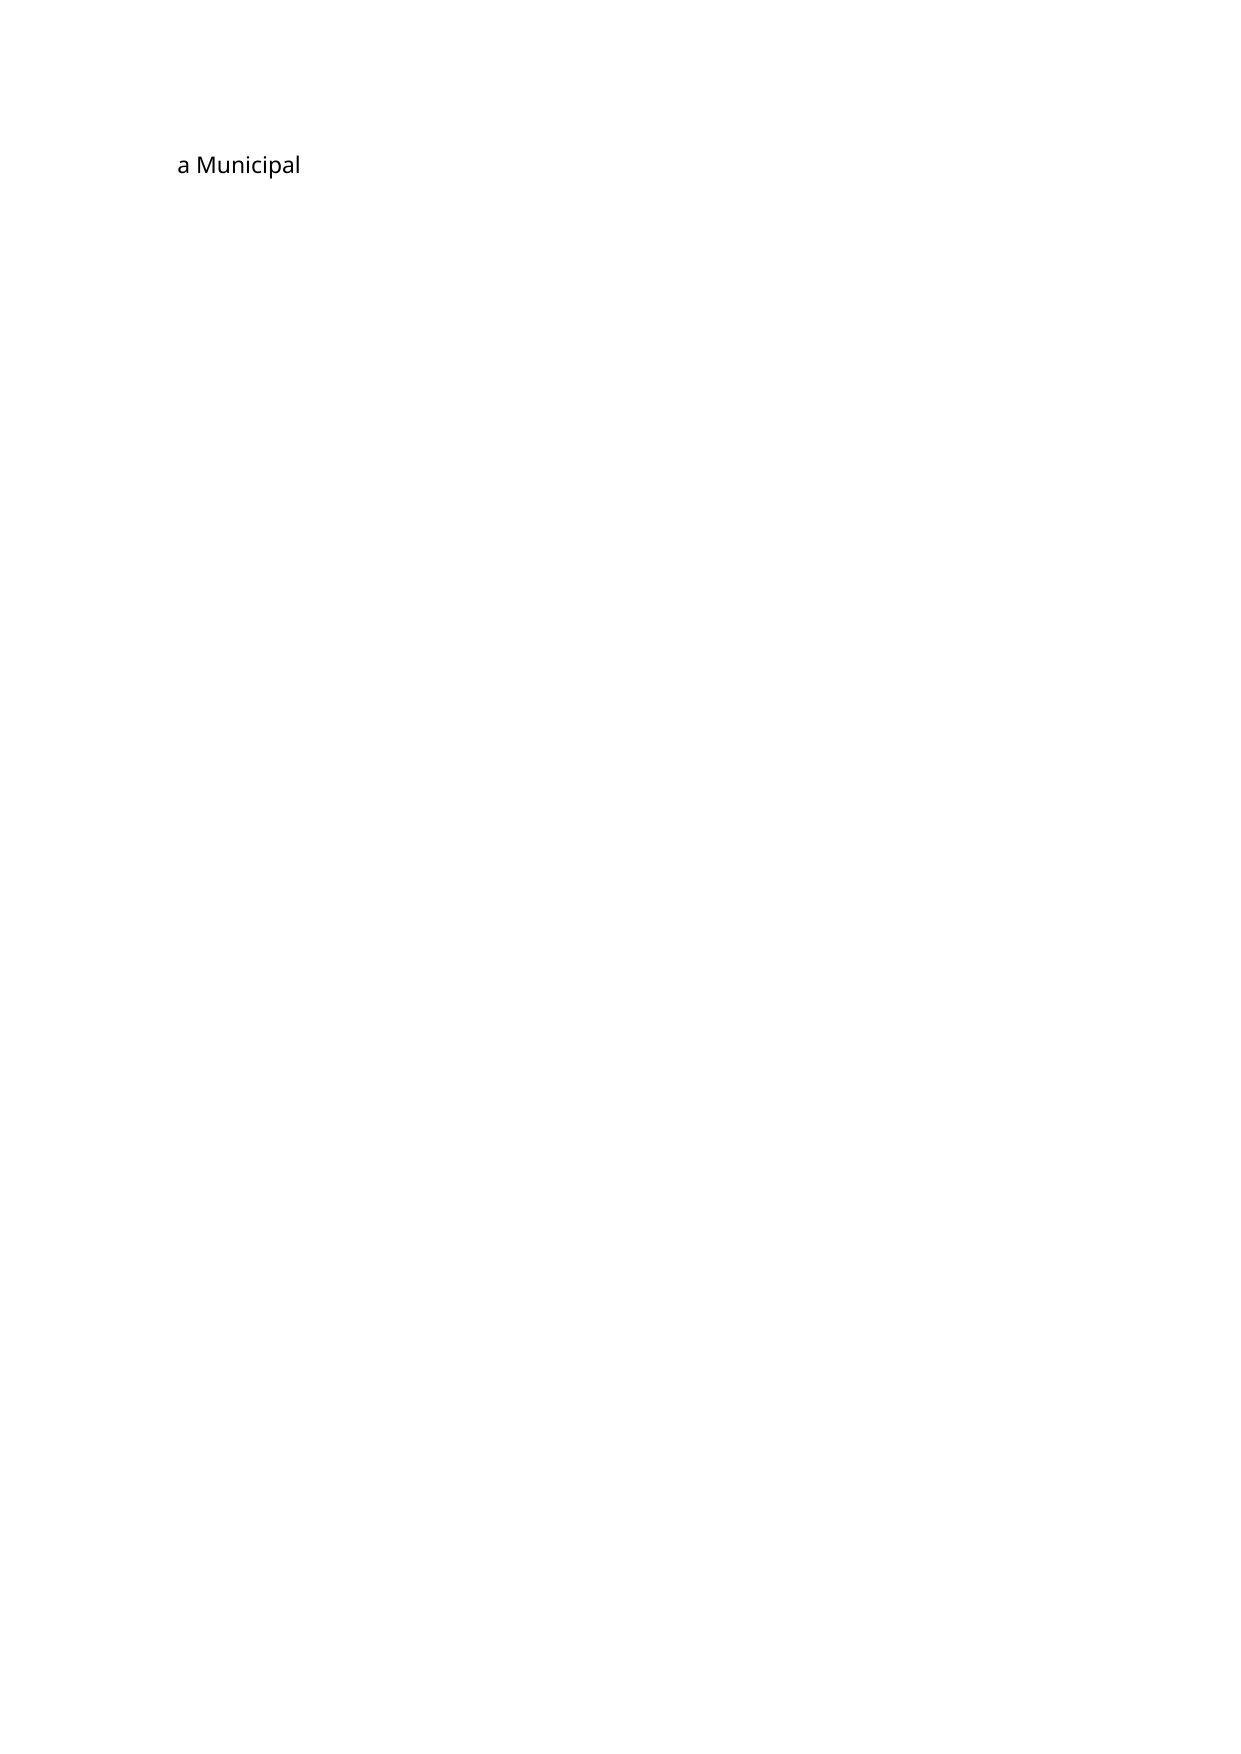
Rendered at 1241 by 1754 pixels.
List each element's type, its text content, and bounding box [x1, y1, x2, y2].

text a Municipal [177, 149, 1063, 181]
